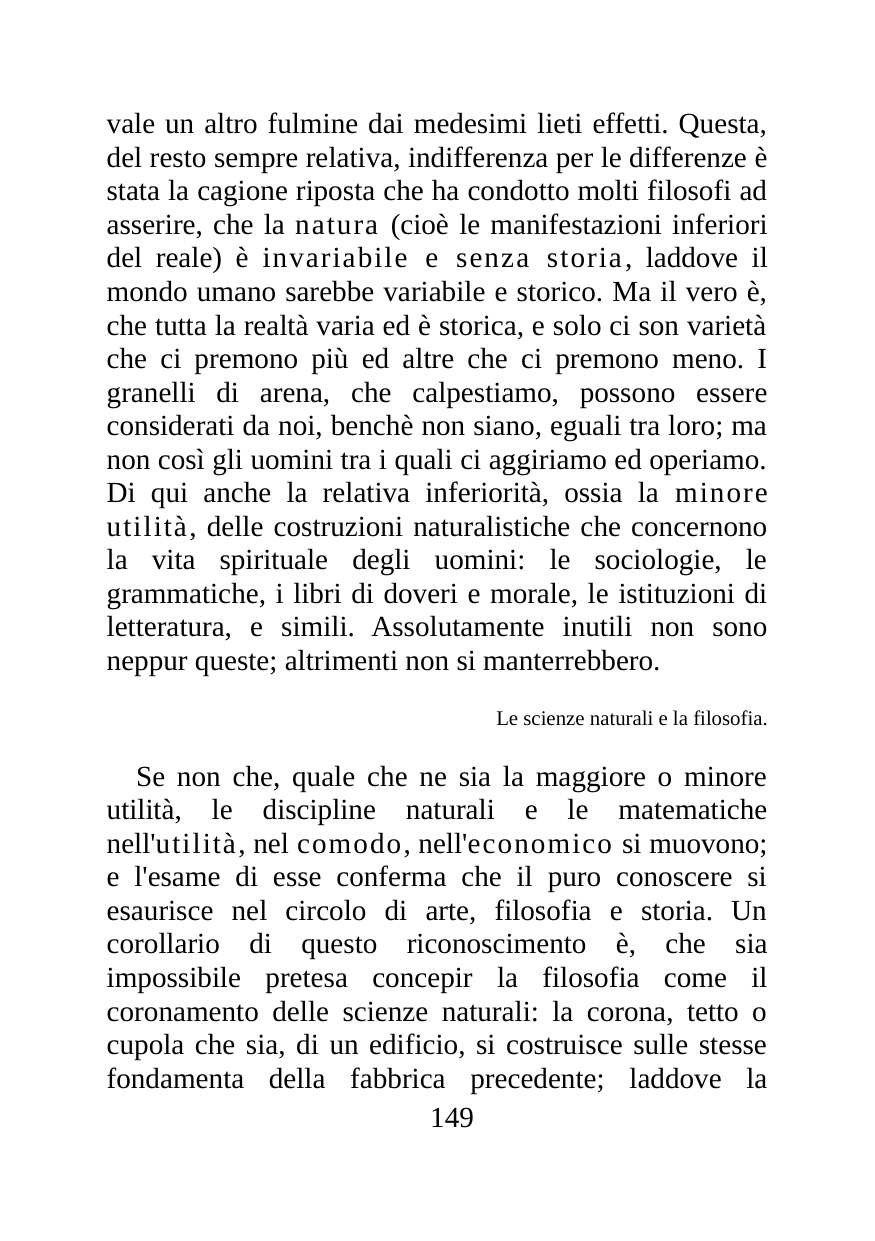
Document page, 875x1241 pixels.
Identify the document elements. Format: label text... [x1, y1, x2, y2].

text Se non che, quale che ne sia la maggiore o minore utilità, le discipline naturali e le matematiche nell'utilità, nel comodo, nell'economico si muovono; e l'esame di esse conferma che il puro conoscere si esaurisce nel circolo di arte, filosofia e storia. Un corollario di questo riconoscimento è, che sia impossibile pretesa concepir la filosofia come il coronamento delle scienze naturali: la corona, tetto o cupola che sia, di un edificio, si costruisce sulle stesse fondamenta della fabbrica precedente; laddove la [106, 759, 768, 1094]
text vale un altro fulmine dai medesimi lieti effetti. Questa, del resto sempre relativa, indifferenza per le differenze è stata la cagione riposta che ha condotto molti filosofi ad asserire, che la natura (cioè le manifestazioni inferiori del reale) è invariabile e senza storia, laddove il mondo umano sarebbe variabile e storico. Ma il vero è, che tutta la realtà varia ed è storica, e solo ci son varietà che ci premono più ed altre che ci premono meno. I granelli di arena, che calpestiamo, possono essere considerati da noi, benchè non siano, eguali tra loro; ma non così gli uomini tra i quali ci aggiriamo ed operiamo. Di qui anche la relativa inferiorità, ossia la minore utilità, delle costruzioni naturalistiche che concernono la vita spirituale degli uomini: le sociologie, le grammatiche, i libri di doveri e morale, le istituzioni di letteratura, e simili. Assolutamente inutili non sono neppur queste; altrimenti non si manterrebbero. [106, 106, 768, 677]
text Le scienze naturali e la filosofia. [106, 706, 768, 730]
